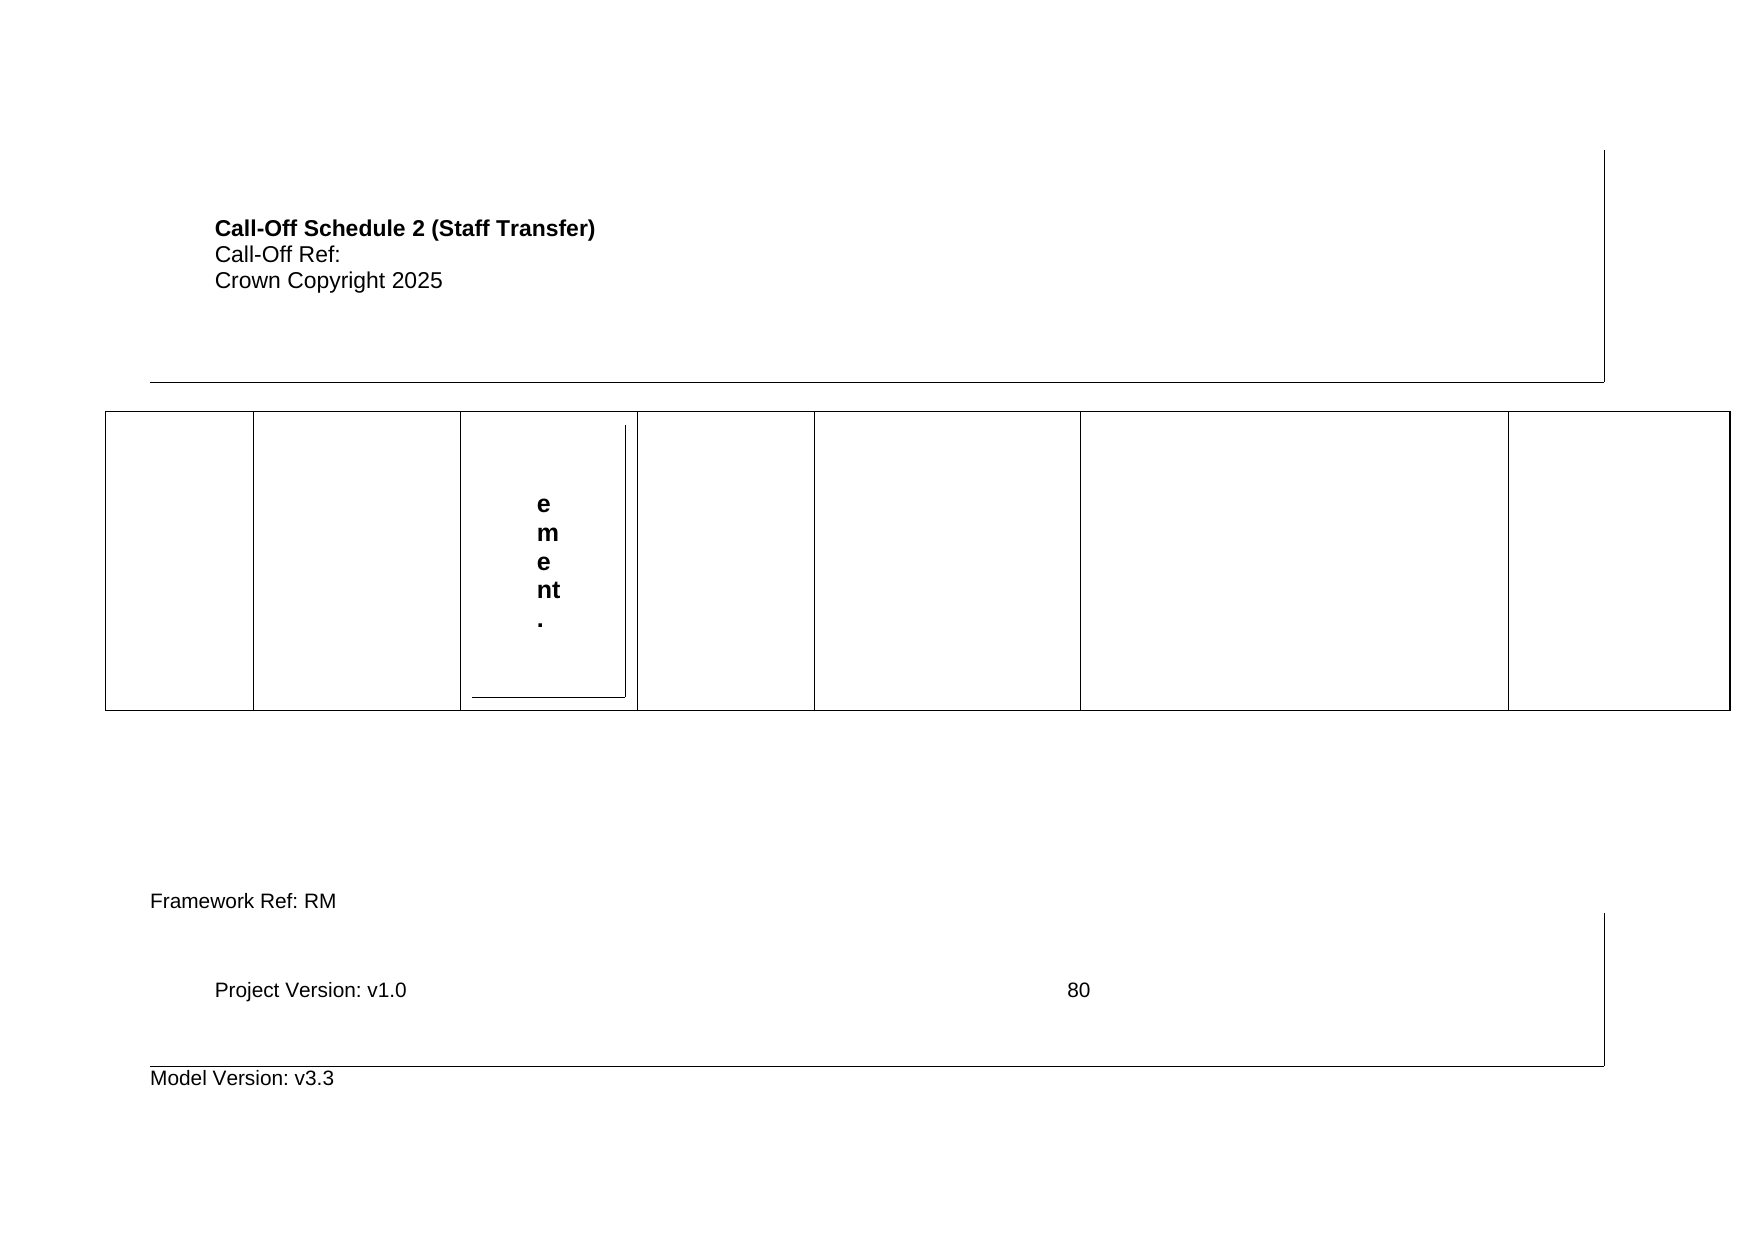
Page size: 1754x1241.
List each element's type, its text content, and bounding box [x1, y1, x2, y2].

table_cell [815, 412, 1080, 710]
table_cell ement. [461, 412, 637, 710]
table_cell [1081, 412, 1508, 710]
table_cell [106, 412, 253, 710]
table_cell [638, 412, 814, 710]
table_cell [1509, 412, 1729, 710]
table_cell [254, 412, 460, 710]
